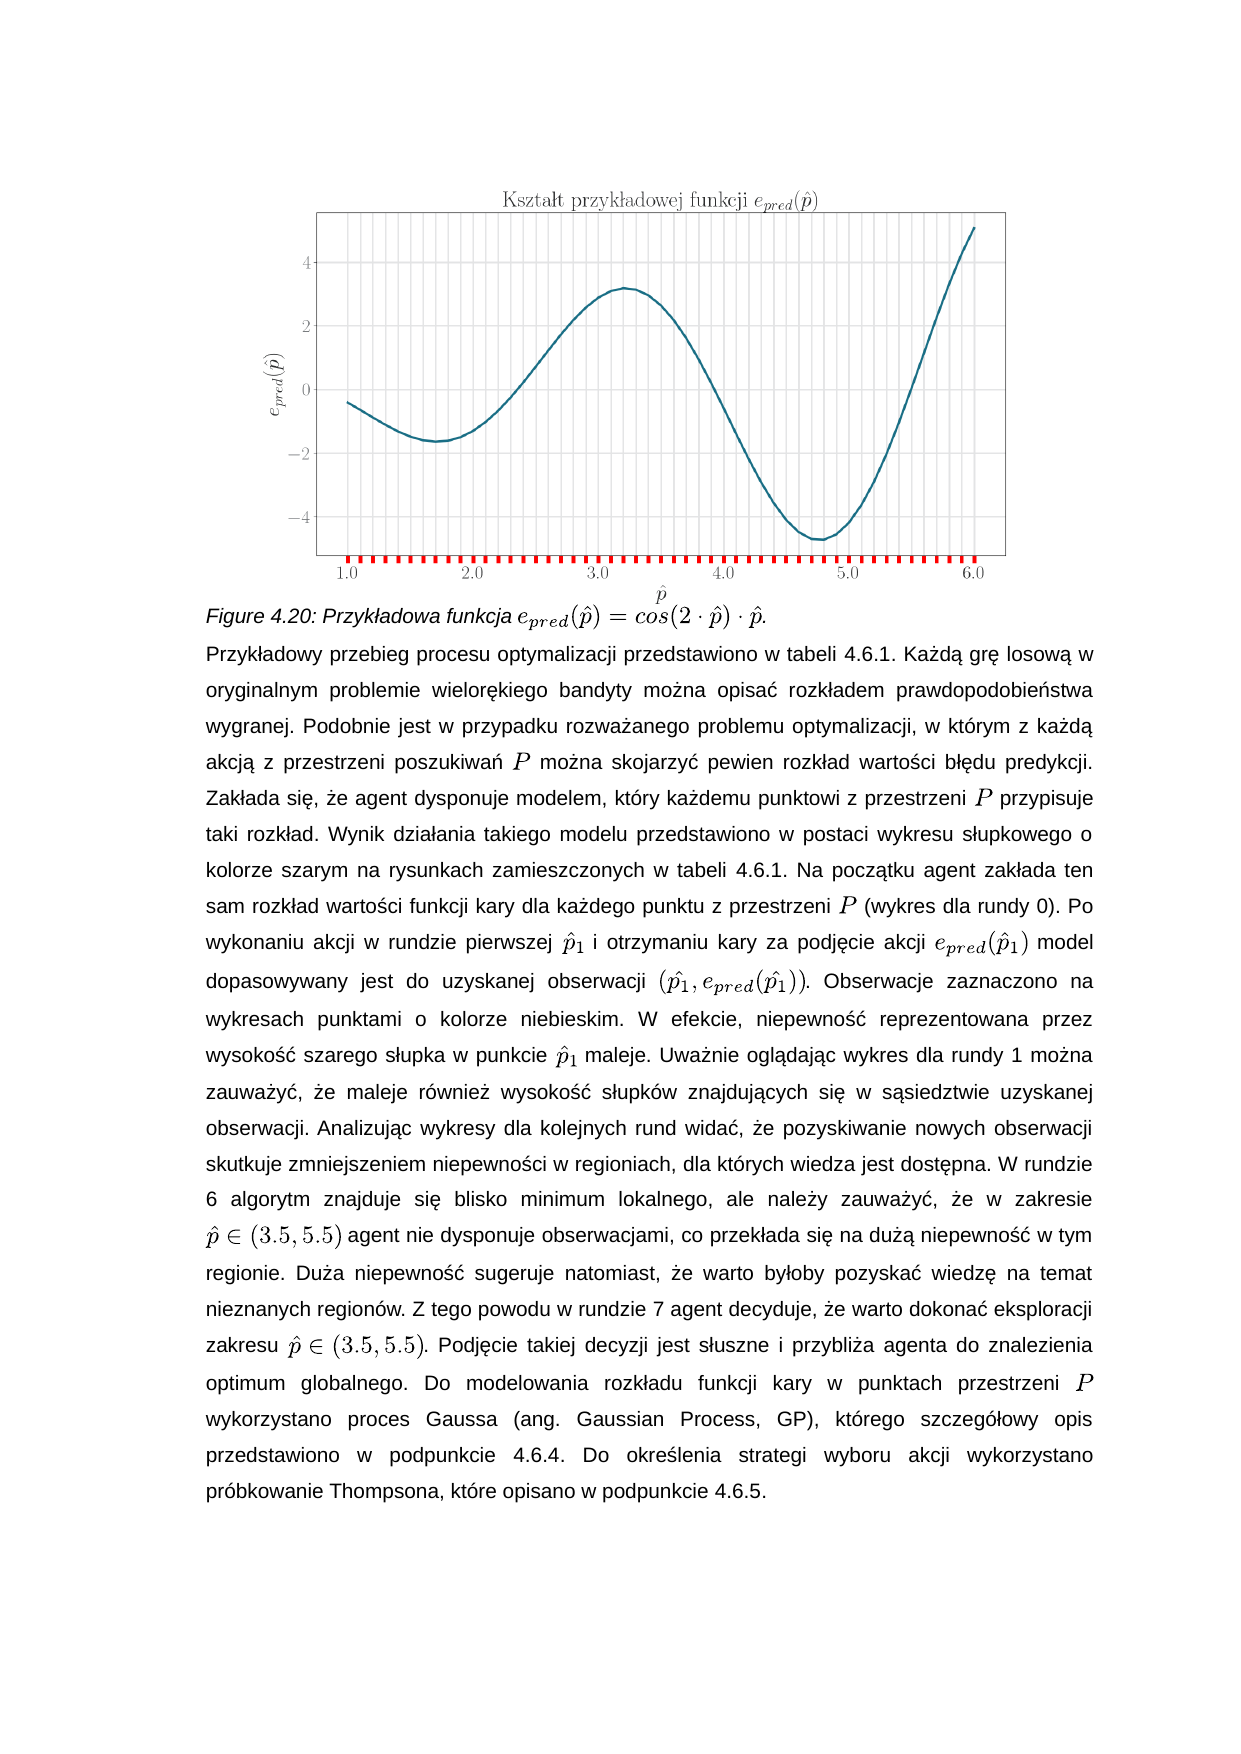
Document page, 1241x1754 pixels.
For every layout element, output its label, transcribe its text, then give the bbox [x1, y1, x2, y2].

text Przykładowy przebieg procesu optymalizacji przedstawiono w tabeli 4.6.1. Każdą grę losową w oryginalnym problemie wielorękiego bandyty można opisać rozkładem prawdopodobieństwa wygranej. Podobnie jest w przypadku rozważanego problemu optymalizacji, w którym z każdą akcją z przestrzeni poszukiwań można skojarzyć pewien rozkład wartości błędu predykcji. Zakłada się, że agent dysponuje modelem, który każdemu punktowi z przestrzeni przypisuje taki rozkład. Wynik działania takiego modelu przedstawiono w postaci wykresu słupkowego o kolorze szarym na rysunkach zamieszczonych w tabeli 4.6.1. Na początku agent zakłada ten sam rozkład wartości funkcji kary dla każdego punktu z przestrzeni (wykres dla rundy 0). Po wykonaniu akcji w rundzie pierwszej i otrzymaniu kary za podjęcie akcji model dopasowywany jest do uzyskanej obserwacji . Obserwacje zaznaczono na wykresach punktami o kolorze niebieskim. W efekcie, niepewność reprezentowana przez wysokość szarego słupka w punkcie maleje. Uważnie oglądając wykres dla rundy 1 można zauważyć, że maleje również wysokość słupków znajdujących się w sąsiedztwie uzyskanej obserwacji. Analizując wykresy dla kolejnych rund widać, że pozyskiwanie nowych obserwacji skutkuje zmniejszeniem niepewności w regioniach, dla których wiedza jest dostępna. W rundzie 6 algorytm znajduje się blisko minimum lokalnego, ale należy zauważyć, że w zakresie agent nie dysponuje obserwacjami, co przekłada się na dużą niepewność w tym regionie. Duża niepewność sugeruje natomiast, że warto byłoby pozyskać wiedzę na temat nieznanych regionów. Z tego powodu w rundzie 7 agent decyduje, że warto dokonać eksploracji zakresu . Podjęcie takiej decyzji jest słuszne i przybliża agenta do znalezienia optimum globalnego. Do modelowania rozkładu funkcji kary w punktach przestrzeni wykorzystano proces Gaussa (ang. Gaussian Process, GP), którego szczegółowy opis przedstawiono w podpunkcie 4.6.4. Do określenia strategi wyboru akcji wykorzystano próbkowanie Thompsona, które opisano w podpunkcie 4.6.5. [206, 630, 1093, 1503]
text Figure 4.20: Przykładowa funkcja [206, 604, 577, 630]
picture [205, 159, 1094, 604]
text . [724, 604, 1093, 630]
